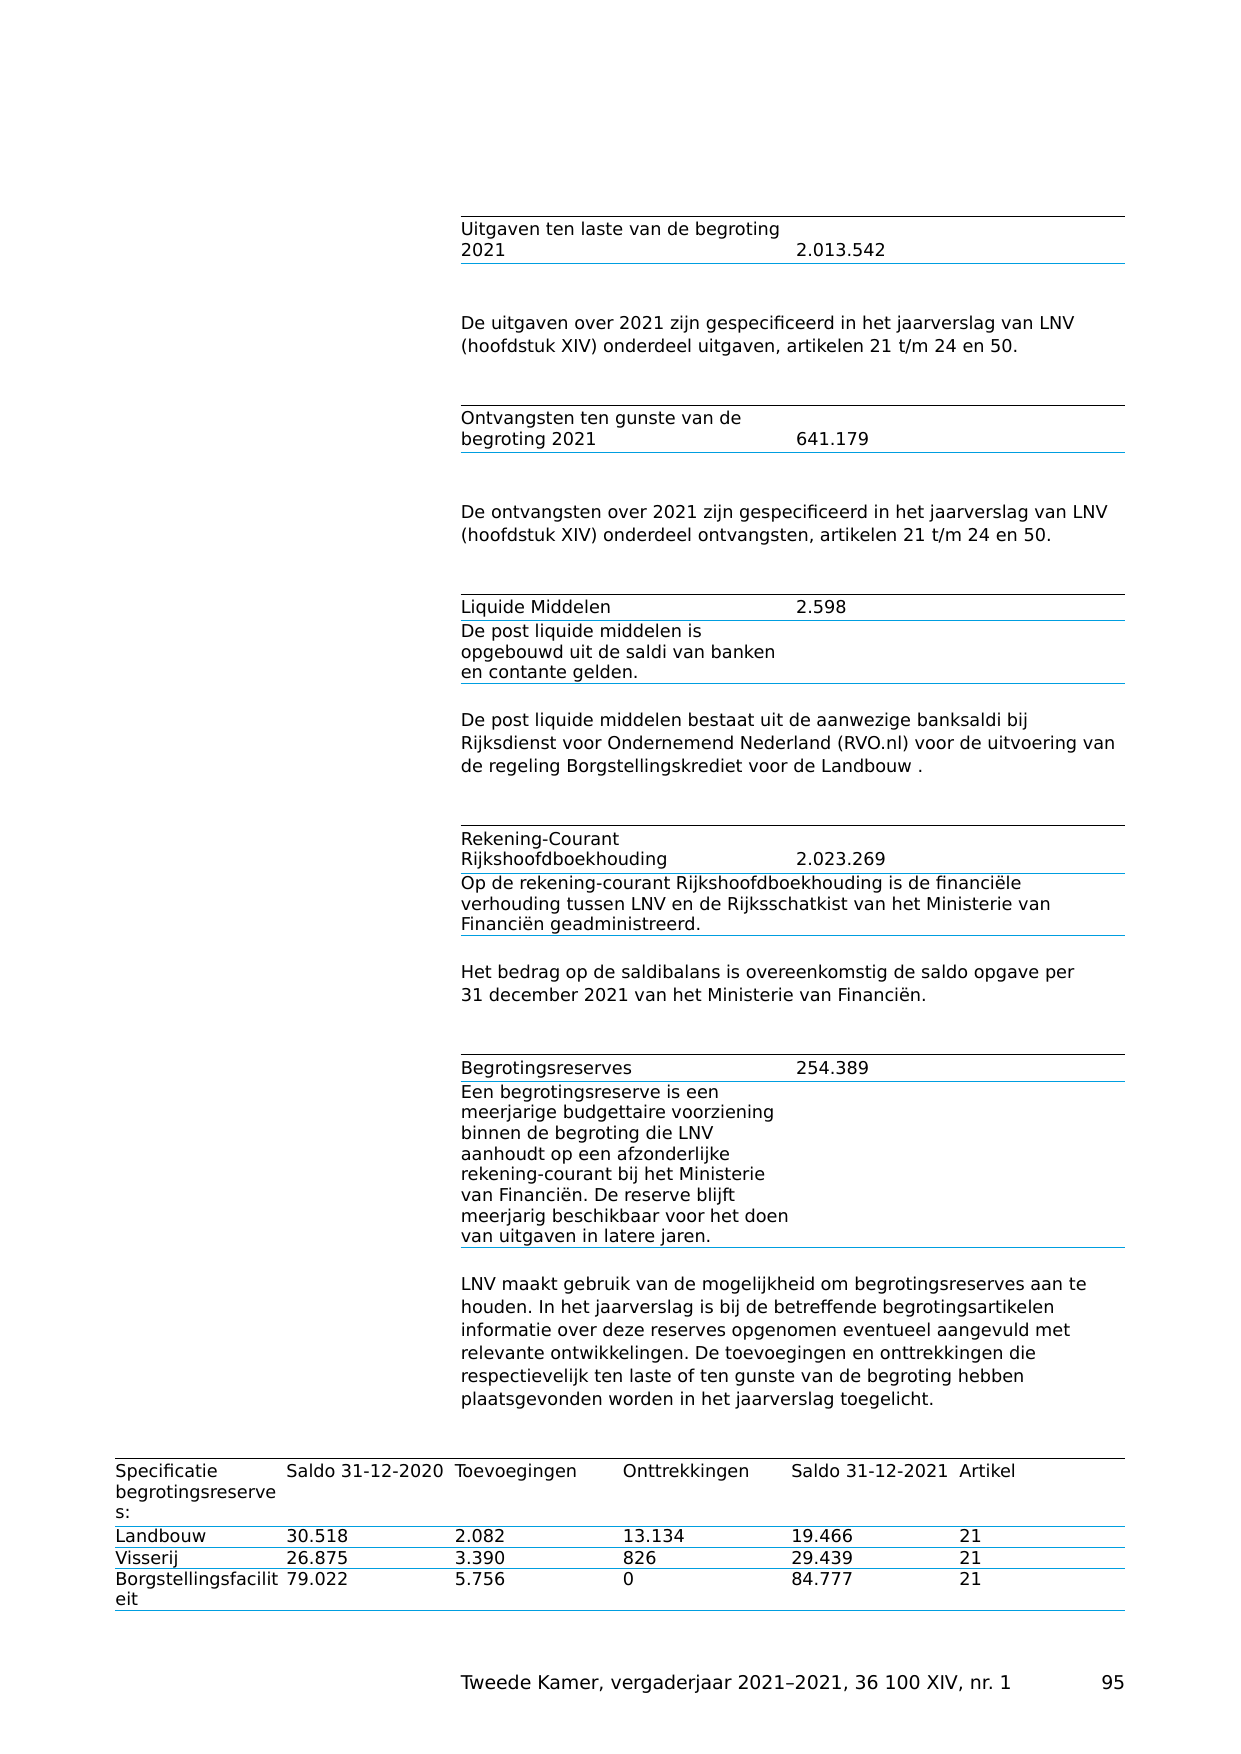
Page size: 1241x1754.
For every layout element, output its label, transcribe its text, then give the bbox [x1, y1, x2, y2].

table_header Balanspost 3 [461, 569, 1125, 593]
table_cell 254.389 [793, 1055, 1125, 1081]
table_cell [793, 1082, 1125, 1247]
table_cell Artikel [956, 1459, 1125, 1526]
table_cell 2.082 [452, 1527, 620, 1547]
table_cell Specificatie begrotingsreserves: [115, 1459, 283, 1526]
table_header Begrotingsreserves [115, 1433, 1125, 1458]
text De post liquide middelen bestaat uit de aanwezige banksaldi bij Rijksdienst voor Ondernemend Nederland (RVO.nl) voor de uitvoering van de regeling Borgstellingskrediet voor de Landbouw . [461, 708, 1125, 777]
text De ontvangsten over 2021 zijn gespecificeerd in het jaarverslag van LNV (hoofdstuk XIV) onderdeel ontvangsten, artikelen 21 t/m 24 en 50. [461, 500, 1125, 546]
table_cell Liquide Middelen [461, 595, 793, 620]
table_cell Rekening-Courant Rijkshoofdboekhouding [461, 826, 793, 873]
table_cell 21 [956, 1527, 1125, 1547]
text LNV maakt gebruik van de mogelijkheid om begrotingsreserves aan te houden. In het jaarverslag is bij de betreffende begrotingsartikelen informatie over deze reserves opgenomen eventueel aangevuld met relevante ontwikkelingen. De toevoegingen en onttrekkingen die respectievelijk ten laste of ten gunste van de begroting hebben plaatsgevonden worden in het jaarverslag toegelicht. [461, 1272, 1125, 1410]
table_cell 84.777 [788, 1569, 956, 1610]
table_cell 2.598 [793, 595, 1125, 620]
table_cell 2.013.542 [793, 217, 1125, 263]
table_cell Saldo 31-12-2021 [788, 1459, 956, 1526]
table_cell Landbouw [115, 1527, 283, 1547]
table_cell 3.390 [452, 1548, 620, 1568]
table_cell Op de rekening-courant Rijkshoofdboekhouding is de financiële verhouding tussen LNV en de Rijksschatkist van het Ministerie van Financiën geadministreerd. [461, 874, 1125, 935]
table_cell Borgstellingsfaciliteit [115, 1569, 283, 1610]
table_cell Saldo 31-12-2020 [283, 1459, 452, 1526]
table_cell 30.518 [283, 1527, 452, 1547]
table_cell Uitgaven ten laste van de begroting 2021 [461, 217, 793, 263]
table_cell Onttrekkingen [620, 1459, 788, 1526]
table_header Balanspost 5 [461, 1029, 1125, 1054]
table_cell 29.439 [788, 1548, 956, 1568]
table_cell [793, 621, 1125, 683]
table_header Balanspost 4 [461, 800, 1125, 825]
table_cell De post liquide middelen is opgebouwd uit de saldi van banken en contante gelden. [461, 621, 793, 683]
table_cell 13.134 [620, 1527, 788, 1547]
text De uitgaven over 2021 zijn gespecificeerd in het jaarverslag van LNV (hoofdstuk XIV) onderdeel uitgaven, artikelen 21 t/m 24 en 50. [461, 311, 1125, 357]
table_cell 641.179 [793, 406, 1125, 452]
table_cell [461, 264, 793, 286]
table_cell 826 [620, 1548, 788, 1568]
table_cell Een begrotingsreserve is een meerjarige budgettaire voorziening binnen de begroting die LNV aanhoudt op een afzonderlijke rekening-courant bij het Ministerie van Financiën. De reserve blijft meerjarig beschikbaar voor het doen van uitgaven in latere jaren. [461, 1082, 793, 1247]
table_cell Begrotingsreserves [461, 1055, 793, 1081]
table_header Balanspost 2 [461, 380, 1125, 404]
table_cell 0 [620, 1569, 788, 1610]
table_cell 19.466 [788, 1527, 956, 1547]
table_cell 79.022 [283, 1569, 452, 1610]
table_cell Visserij [115, 1548, 283, 1568]
table_cell 2.023.269 [793, 826, 1125, 873]
table_cell [461, 453, 793, 475]
table_cell 26.875 [283, 1548, 452, 1568]
table_cell 5.756 [452, 1569, 620, 1610]
table_header Tabel 1 Balanspost 1 [461, 191, 1125, 216]
table_cell Toevoegingen [452, 1459, 620, 1526]
table_cell 21 [956, 1569, 1125, 1610]
text Het bedrag op de saldibalans is overeenkomstig de saldo opgave per 31 december 2021 van het Ministerie van Financiën. [461, 961, 1125, 1006]
table_cell Ontvangsten ten gunste van de begroting 2021 [461, 406, 793, 452]
table_cell 21 [956, 1548, 1125, 1568]
